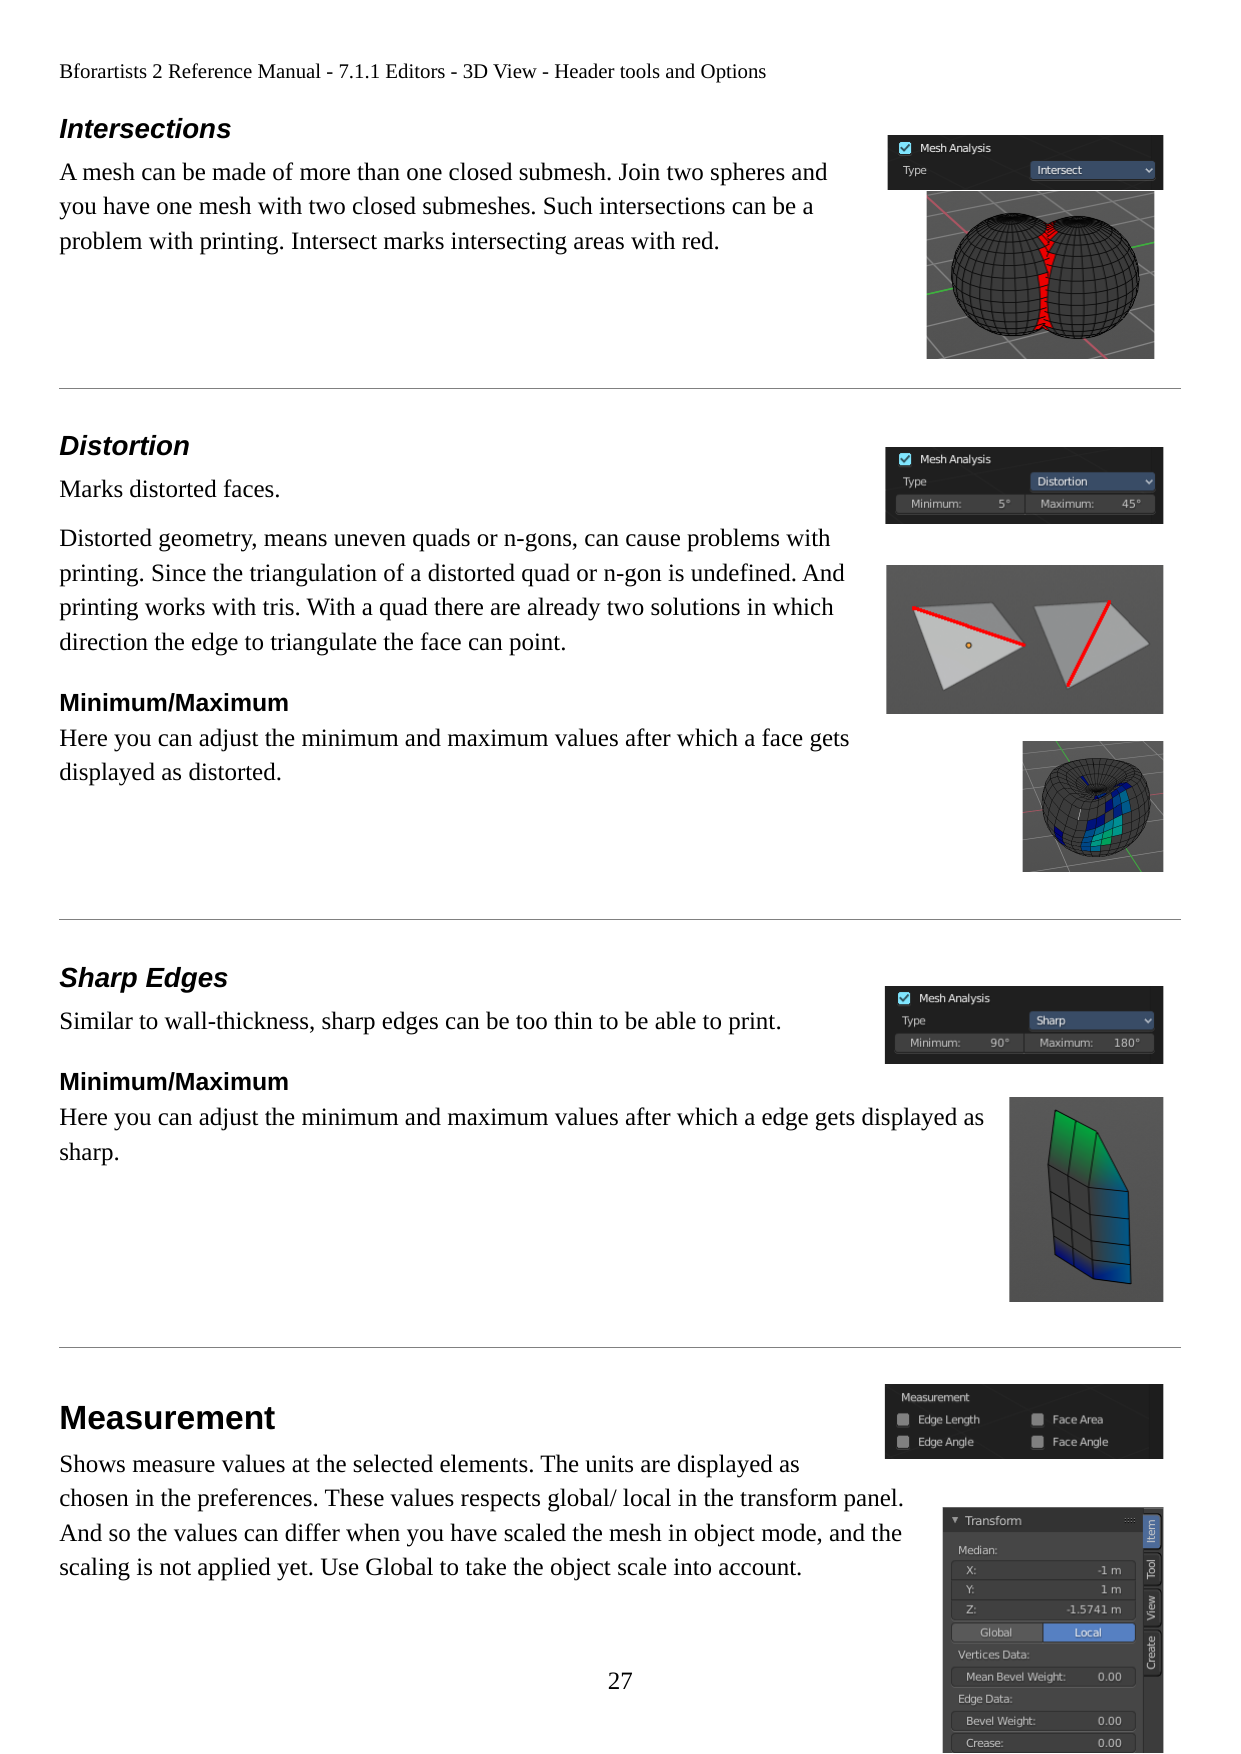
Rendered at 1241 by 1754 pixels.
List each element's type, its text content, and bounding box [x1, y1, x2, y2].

text Similar to wall-thickness, sharp edges can be too thin to be able to print. [59, 1006, 884, 1034]
subtitle Sharp Edges [59, 961, 1181, 993]
subtitle Distortion [59, 430, 1181, 462]
picture [926, 191, 1155, 359]
subtitle Measurement [59, 1398, 884, 1436]
picture [887, 135, 1164, 190]
picture [1009, 1097, 1164, 1302]
subtitle Intersections [59, 113, 1181, 144]
text [1164, 474, 1181, 503]
subtitle Minimum/Maximum [59, 688, 1181, 717]
text Here you can adjust the minimum and maximum values after which a face gets displayed as distorted. [59, 723, 1181, 786]
text Shows measure values at the selected elements. The units are displayed as chosen in the preferences. These values respects global/ local in the transform panel. And so the values can differ when you have scaled the mesh in object mode, and the scaling is not applied yet. Use Global to take the object scale into account. [59, 1449, 1181, 1581]
text Distorted geometry, means uneven quads or n-gons, can cause problems with printing. Since the triangulation of a distorted quad or n-gon is undefined. And printing works with tris. With a quad there are already two solutions in which direction the edge to triangulate the face can point. [59, 523, 1181, 655]
picture [885, 447, 1164, 524]
text Marks distorted faces. [59, 474, 885, 503]
picture [886, 565, 1164, 714]
subtitle Minimum/Maximum [59, 1067, 1181, 1096]
text A mesh can be made of more than one closed submesh. Join two spheres and you have one mesh with two closed submeshes. Such intersections can be a problem with printing. Intersect marks intersecting areas with red. [59, 157, 1181, 255]
text Here you can adjust the minimum and maximum values after which a edge gets displayed as sharp. [59, 1102, 1009, 1165]
picture [884, 986, 1164, 1064]
picture [942, 1507, 1164, 1753]
picture [1022, 741, 1164, 872]
subtitle [1164, 1398, 1181, 1436]
